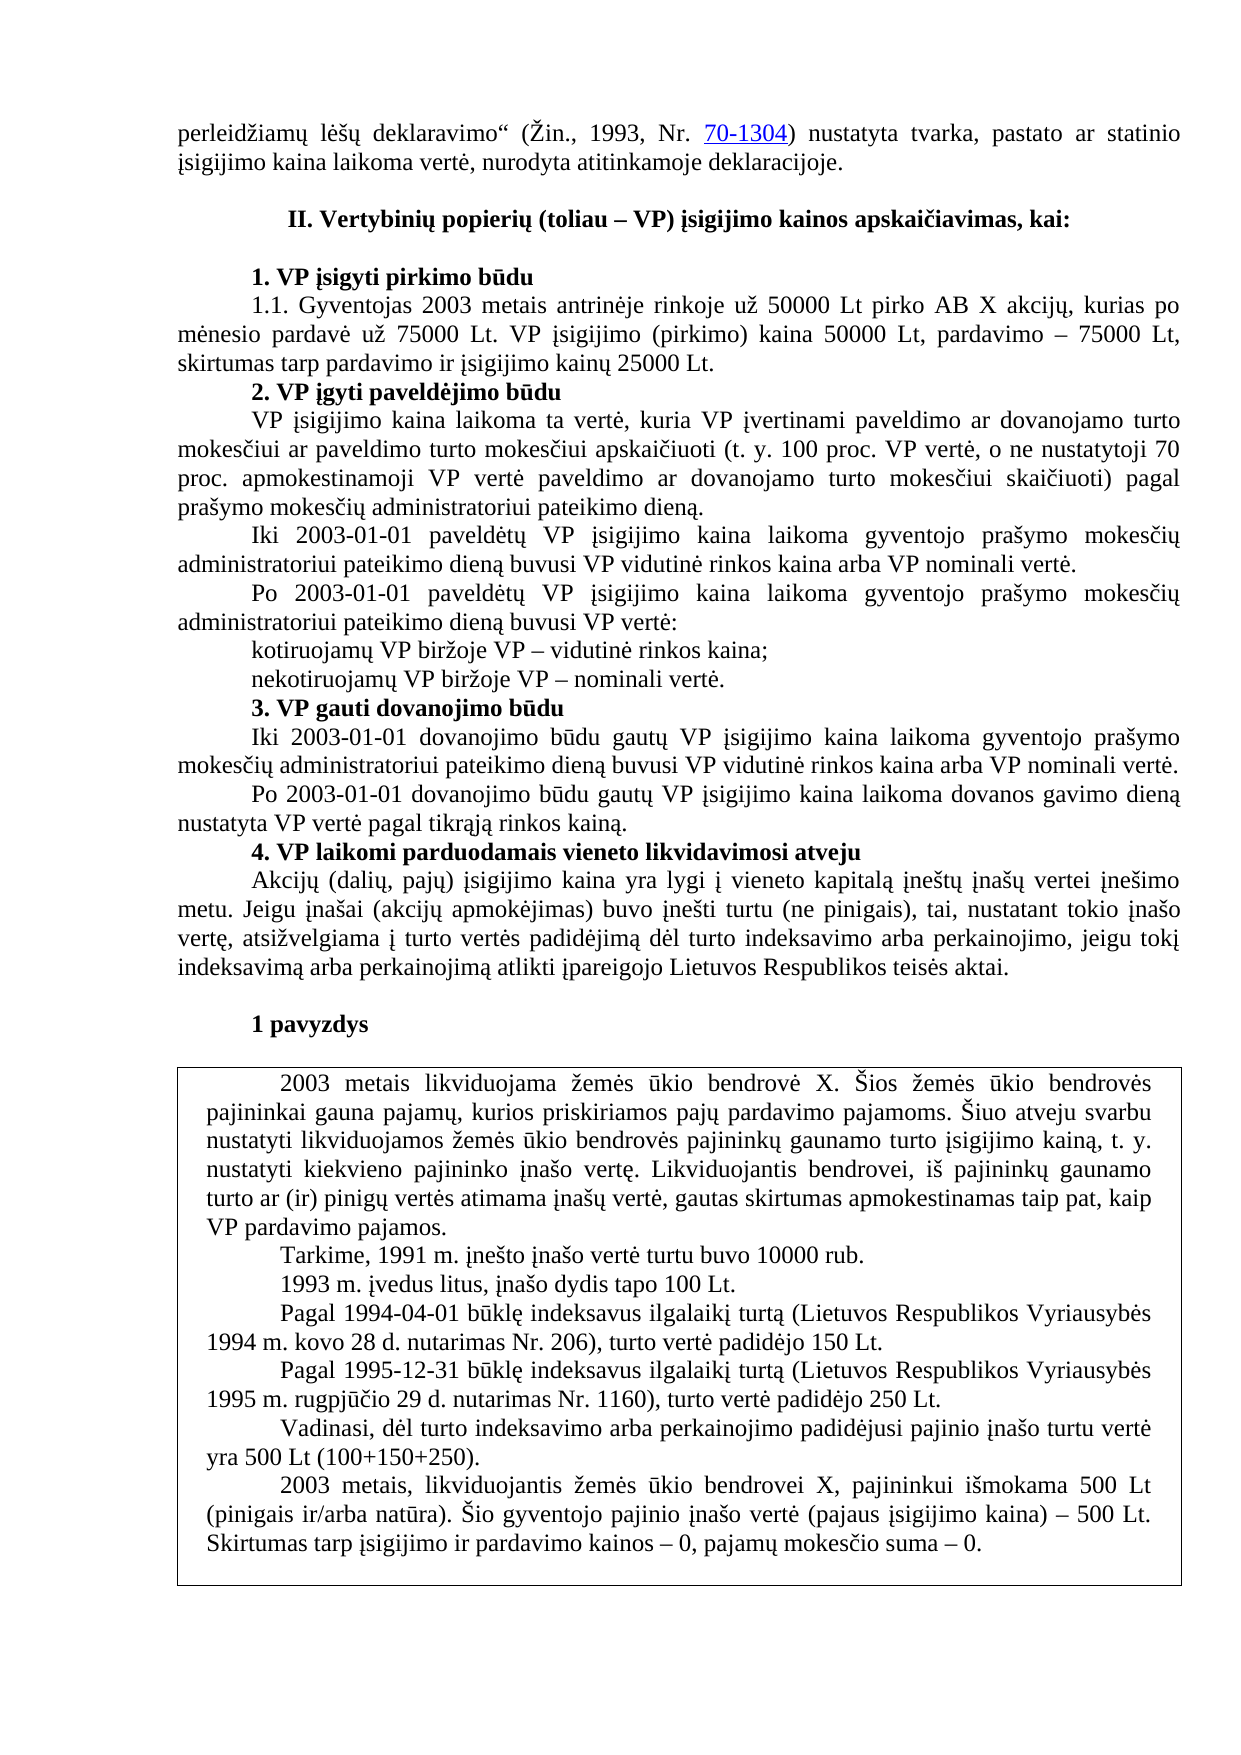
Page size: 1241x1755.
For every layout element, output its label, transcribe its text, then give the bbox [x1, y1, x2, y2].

text 1 pavyzdys [177, 1009, 1181, 1038]
text kotiruojamų VP biržoje VP – vidutinė rinkos kaina; [177, 636, 1181, 664]
text 1.1. Gyventojas 2003 metais antrinėje rinkoje už 50000 Lt pirko AB X akcijų, kurias po mėnesio pardavė už 75000 Lt. VP įsigijimo (pirkimo) kaina 50000 Lt, pardavimo – 75000 Lt, skirtumas tarp pardavimo ir įsigijimo kainų 25000 Lt. [177, 291, 1181, 377]
text 1. VP įsigyti pirkimo būdu [177, 262, 1181, 291]
text Iki 2003-01-01 dovanojimo būdu gautų VP įsigijimo kaina laikoma gyventojo prašymo mokesčių administratoriui pateikimo dieną buvusi VP vidutinė rinkos kaina arba VP nominali vertė. [177, 722, 1181, 779]
text 4. VP laikomi parduodamais vieneto likvidavimosi atveju [177, 837, 1181, 866]
text Iki 2003-01-01 paveldėtų VP įsigijimo kaina laikoma gyventojo prašymo mokesčių administratoriui pateikimo dieną buvusi VP vidutinė rinkos kaina arba VP nominali vertė. [177, 521, 1181, 578]
text Po 2003-01-01 dovanojimo būdu gautų VP įsigijimo kaina laikoma dovanos gavimo dieną nustatyta VP vertė pagal tikrąją rinkos kainą. [177, 779, 1181, 837]
text 2. VP įgyti paveldėjimo būdu [177, 377, 1181, 406]
text II. Vertybinių popierių (toliau – VP) įsigijimo kainos apskaičiavimas, kai: [177, 204, 1181, 233]
text Po 2003-01-01 paveldėtų VP įsigijimo kaina laikoma gyventojo prašymo mokesčių administratoriui pateikimo dieną buvusi VP vertė: [177, 578, 1181, 636]
text nekotiruojamų VP biržoje VP – nominali vertė. [177, 664, 1181, 693]
text VP įsigijimo kaina laikoma ta vertė, kuria VP įvertinami paveldimo ar dovanojamo turto mokesčiui ar paveldimo turto mokesčiui apskaičiuoti (t. y. 100 proc. VP vertė, o ne nustatytoji 70 proc. apmokestinamoji VP vertė paveldimo ar dovanojamo turto mokesčiui skaičiuoti) pagal prašymo mokesčių administratoriui pateikimo dieną. [177, 406, 1181, 521]
text 3. VP gauti dovanojimo būdu [177, 693, 1181, 722]
text perleidžiamų lėšų deklaravimo“ (Žin., 1993, Nr. 70-1304) nustatyta tvarka, pastato ar statinio įsigijimo kaina laikoma vertė, nurodyta atitinkamoje deklaracijoje. [177, 118, 1181, 176]
table_header 2003 metais likviduojama žemės ūkio bendrovė X. Šios žemės ūkio bendrovės pajininkai gauna pajamų, kurios priskiriamos pajų pardavimo pajamoms. Šiuo atveju svarbu nustatyti likviduojamos žemės ūkio bendrovės pajininkų gaunamo turto įsigijimo kainą, t. y. nustatyti kiekvieno pajininko įnašo vertę. Likviduojantis bendrovei, iš pajininkų gaunamo turto ar (ir) pinigų vertės atimama įnašų vertė, gautas skirtumas apmokestinamas taip pat, kaip VP pardavimo pajamos. Tarkime, 1991 m. įnešto įnašo vertė turtu buvo 10000 rub. 1993 m. įvedus litus, įnašo dydis tapo 100 Lt. Pagal 1994-04-01 būklę indeksavus ilgalaikį turtą (Lietuvos Respublikos Vyriausybės 1994 m. kovo 28 d. nutarimas Nr. 206), turto vertė padidėjo 150 Lt. Pagal 1995-12-31 būklę indeksavus ilgalaikį turtą (Lietuvos Respublikos Vyriausybės 1995 m. rugpjūčio 29 d. nutarimas Nr. 1160), turto vertė padidėjo 250 Lt. Vadinasi, dėl turto indeksavimo arba perkainojimo padidėjusi pajinio įnašo turtu vertė yra 500 Lt (100+150+250). 2003 metais, likviduojantis žemės ūkio bendrovei X, pajininkui išmokama 500 Lt (pinigais ir/arba natūra). Šio gyventojo pajinio įnašo vertė (pajaus įsigijimo kaina) – 500 Lt. Skirtumas tarp įsigijimo ir pardavimo kainos – 0, pajamų mokesčio suma – 0. [178, 1068, 1181, 1585]
text Akcijų (dalių, pajų) įsigijimo kaina yra lygi į vieneto kapitalą įneštų įnašų vertei įnešimo metu. Jeigu įnašai (akcijų apmokėjimas) buvo įnešti turtu (ne pinigais), tai, nustatant tokio įnašo vertę, atsižvelgiama į turto vertės padidėjimą dėl turto indeksavimo arba perkainojimo, jeigu tokį indeksavimą arba perkainojimą atlikti įpareigojo Lietuvos Respublikos teisės aktai. [177, 866, 1181, 981]
